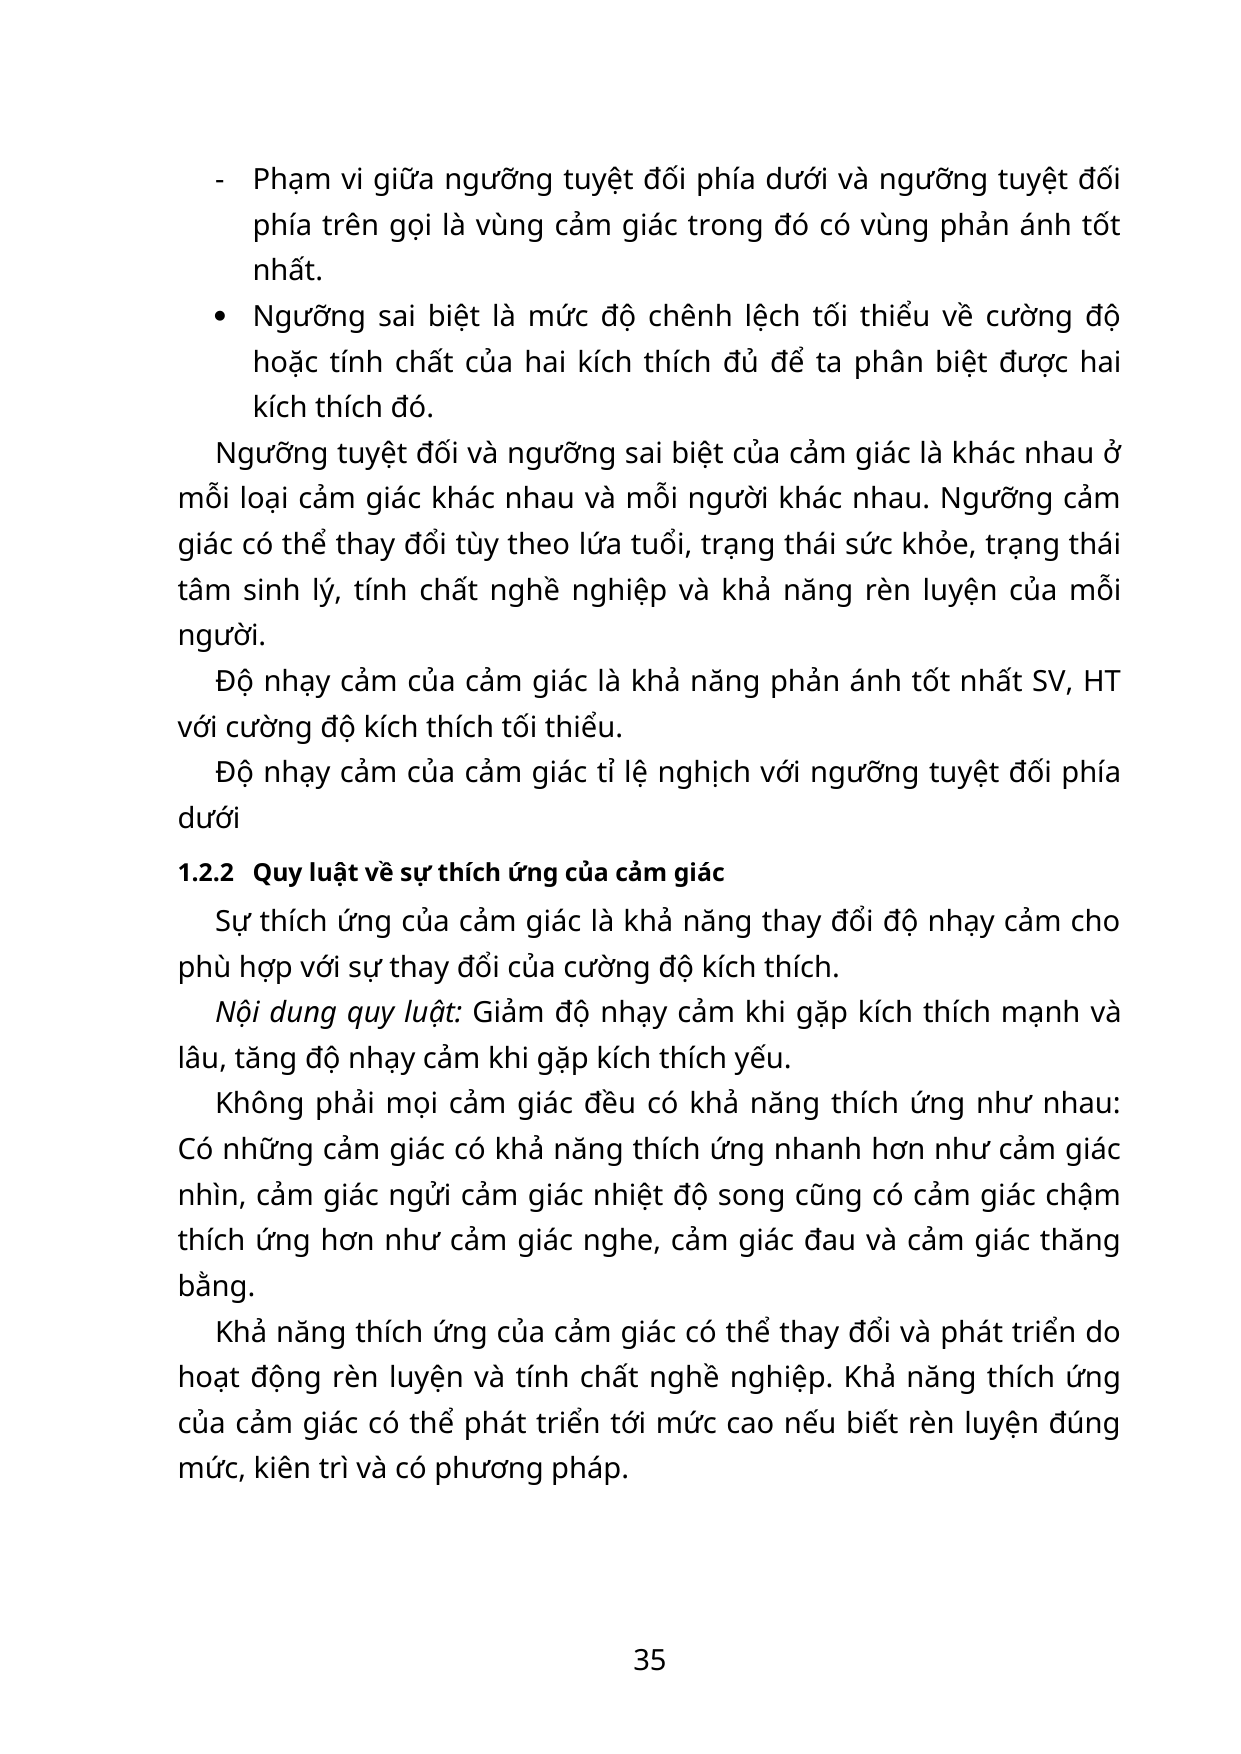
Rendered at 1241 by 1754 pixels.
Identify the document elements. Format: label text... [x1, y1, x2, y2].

subtitle Quy luật về sự thích ứng của cảm giác [177, 855, 1122, 889]
text Sự thích ứng của cảm giác là khả năng thay đổi độ nhạy cảm cho phù hợp với sự thay đổi của cường độ kích thích. [177, 900, 1122, 986]
text Không phải mọi cảm giác đều có khả năng thích ứng như nhau: Có những cảm giác có khả năng thích ứng nhanh hơn như cảm giác nhìn, cảm giác ngửi cảm giác nhiệt độ song cũng có cảm giác chậm thích ứng hơn như cảm giác nghe, cảm giác đau và cảm giác thăng bằng. [177, 1083, 1122, 1305]
text Độ nhạy cảm của cảm giác là khả năng phản ánh tốt nhất SV, HT với cường độ kích thích tối thiểu. [177, 660, 1122, 746]
text Nội dung quy luật: Giảm độ nhạy cảm khi gặp kích thích mạnh và lâu, tăng độ nhạy cảm khi gặp kích thích yếu. [177, 992, 1122, 1077]
text Độ nhạy cảm của cảm giác tỉ lệ nghịch với ngưỡng tuyệt đối phía dưới [177, 752, 1122, 837]
list Phạm vi giữa ngưỡng tuyệt đối phía dưới và ngưỡng tuyệt đối phía trên gọi là vùng cảm giác trong đó có vùng phản ánh tốt nhất. [215, 158, 1122, 289]
text Khả năng thích ứng của cảm giác có thể thay đổi và phát triển do hoạt động rèn luyện và tính chất nghề nghiệp. Khả năng thích ứng của cảm giác có thể phát triển tới mức cao nếu biết rèn luyện đúng mức, kiên trì và có phương pháp. [177, 1311, 1122, 1487]
text Ngưỡng tuyệt đối và ngưỡng sai biệt của cảm giác là khác nhau ở mỗi loại cảm giác khác nhau và mỗi người khác nhau. Ngưỡng cảm giác có thể thay đổi tùy theo lứa tuổi, trạng thái sức khỏe, trạng thái tâm sinh lý, tính chất nghề nghiệp và khả năng rèn luyện của mỗi người. [177, 432, 1122, 654]
list Ngưỡng sai biệt là mức độ chênh lệch tối thiểu về cường độ hoặc tính chất của hai kích thích đủ để ta phân biệt được hai kích thích đó. [215, 295, 1122, 426]
